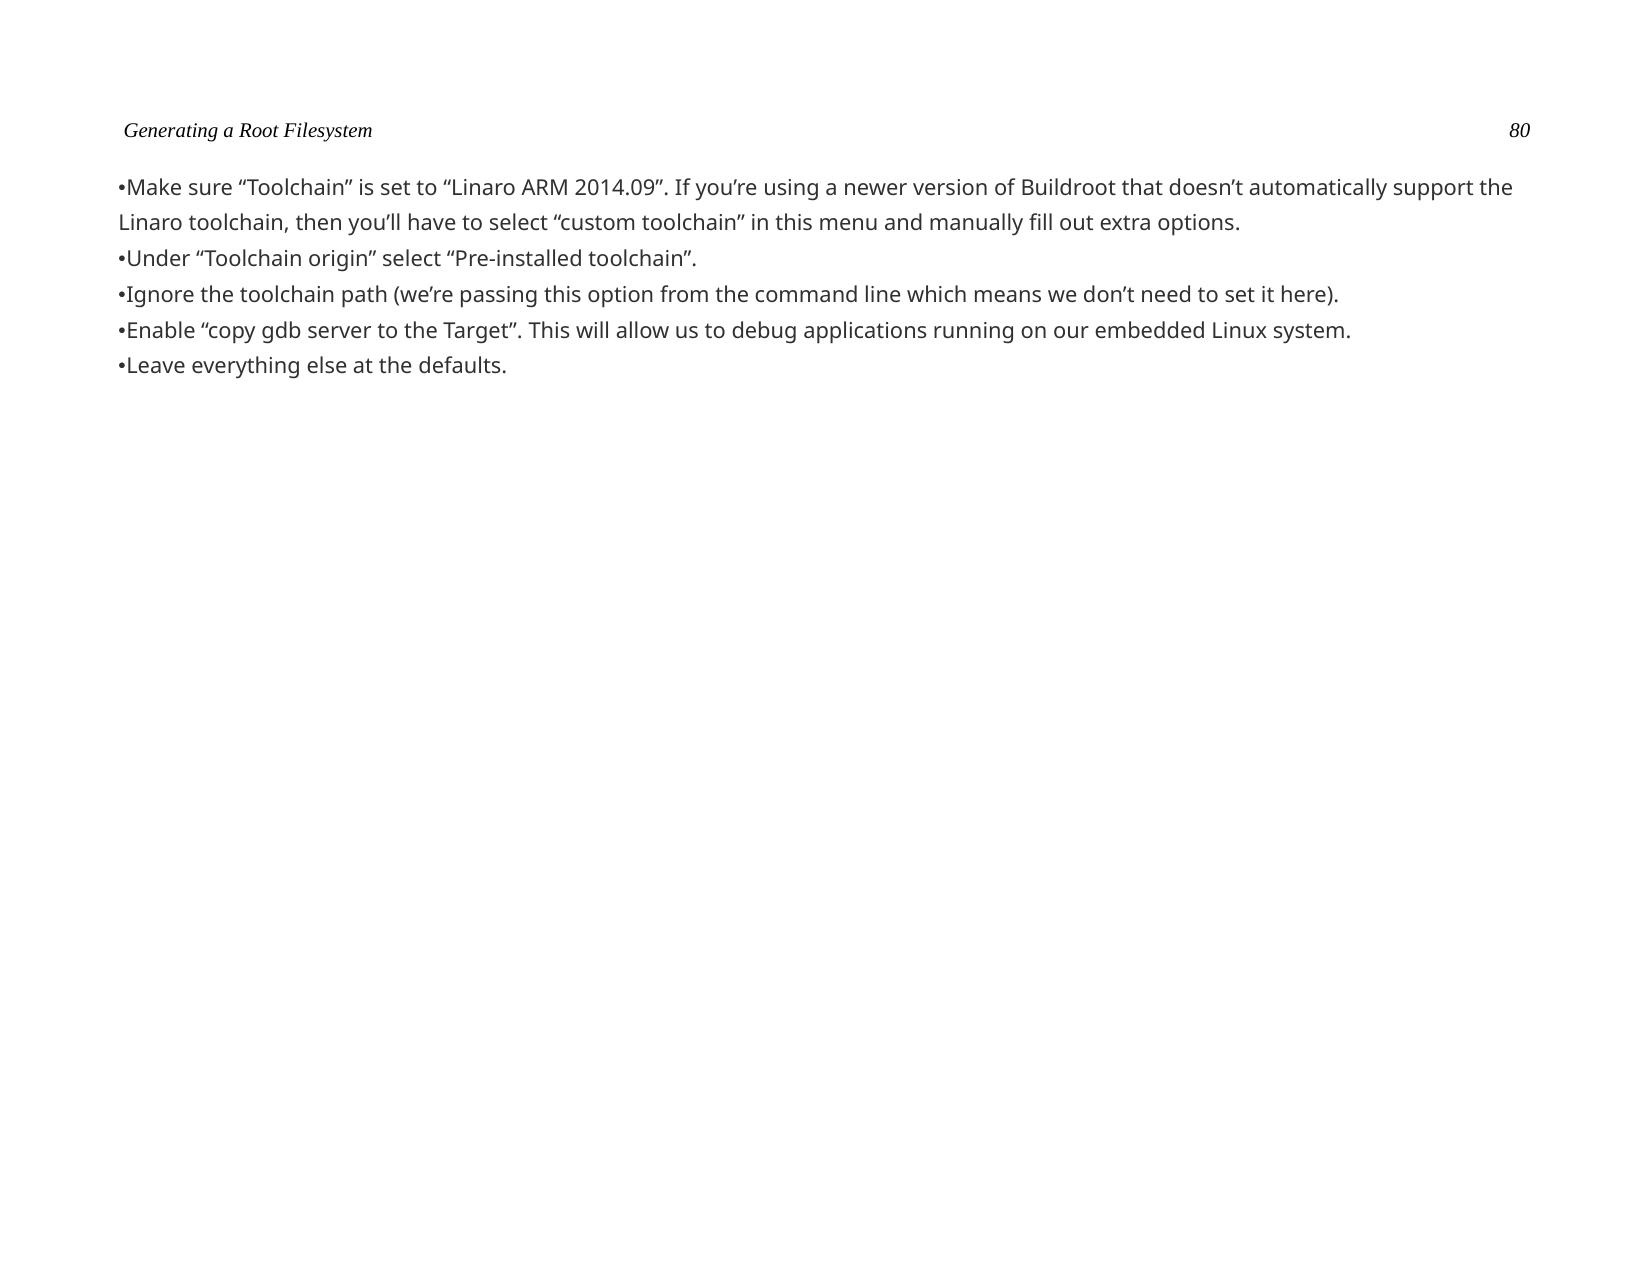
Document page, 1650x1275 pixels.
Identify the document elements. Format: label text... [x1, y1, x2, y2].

list Under “Toolchain origin” select “Pre-installed toolchain”. [118, 243, 1532, 273]
list Make sure “Toolchain” is set to “Linaro ARM 2014.09”. If you’re using a newer version of Buildroot that doesn’t automatically support the Linaro toolchain, then you’ll have to select “custom toolchain” in this menu and manually fill out extra options. [118, 172, 1532, 237]
list Ignore the toolchain path (we’re passing this option from the command line which means we don’t need to set it here). [118, 279, 1532, 309]
list Enable “copy gdb server to the Target”. This will allow us to debug applications running on our embedded Linux system. [118, 314, 1532, 344]
list Leave everything else at the defaults. [118, 350, 1532, 380]
